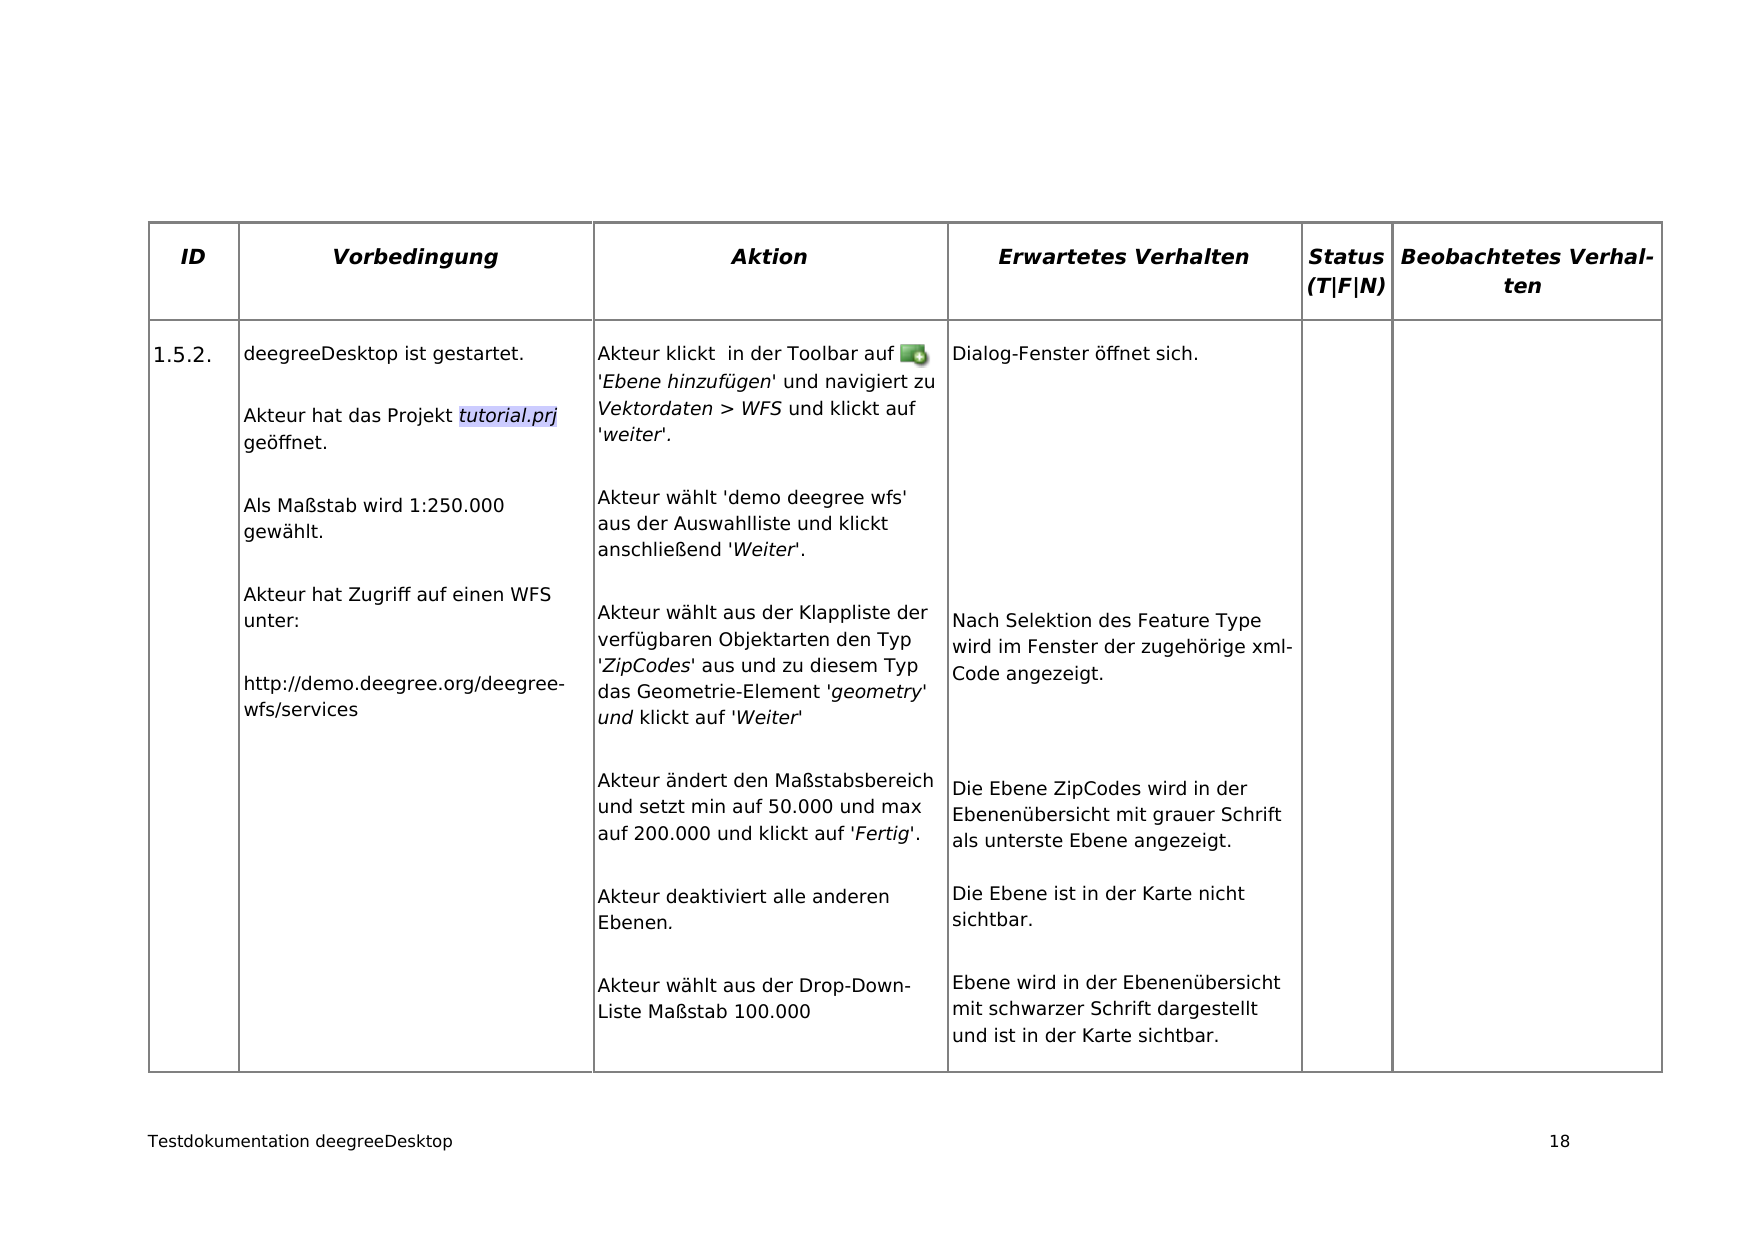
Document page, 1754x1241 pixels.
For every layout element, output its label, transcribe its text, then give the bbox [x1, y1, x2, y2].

table_cell [150, 321, 238, 1071]
table_header Status (T|F|N) [1303, 224, 1391, 319]
table_header Beobachtetes Verhal­ten [1394, 224, 1661, 319]
table_header ID [150, 224, 238, 319]
table_cell Akteur klickt in der Toolbar auf 'Ebene hinzufügen' und navigiert zu Vektordaten > WFS und klickt auf 'weiter'. Akteur wählt 'demo deegree wfs' aus der Auswahlliste und klickt anschließend 'Weiter'. Akteur wählt aus der Klappliste der verfügbaren Objektarten den Typ 'ZipCodes' aus und zu diesem Typ das Geome­trie-Element 'geometry' und klickt auf 'Weiter' Akteur ändert den Maßstabsbereich und setzt min auf 50.000 und max auf 200.000 und klickt auf 'Fertig'. Akteur deaktiviert alle anderen Ebenen. Akteur wählt aus der Drop-Down-Liste Maßstab 100.000 [595, 321, 947, 1071]
picture [900, 343, 930, 368]
table_cell [1394, 321, 1661, 1071]
table_header Aktion [595, 224, 947, 319]
table_cell [1303, 321, 1391, 1071]
table_cell Dialog-Fenster öffnet sich. Nach Selektion des Feature Type wird im Fenster der zugehörige xml-Code angezeigt. Die Ebene ZipCodes wird in der Ebenenübersicht mit grauer Schrift als un­terste Ebene angezeigt. Die Ebene ist in der Karte nicht sichtbar. Ebene wird in der Ebenenübersicht mit schwarzer Schrift dargestellt und ist in der Karte sichtbar. [949, 321, 1301, 1071]
table_header Vorbedingung [240, 224, 592, 319]
table_header Erwartetes Verhalten [949, 224, 1301, 319]
table_cell deegreeDesktop ist gestartet. Akteur hat das Projekt tutorial.prj geöffnet. Als Maßstab wird 1:250.000 gewählt. Akteur hat Zugriff auf einen WFS unter: http://demo.deegree.org/deegree-wfs/services [240, 321, 592, 1071]
